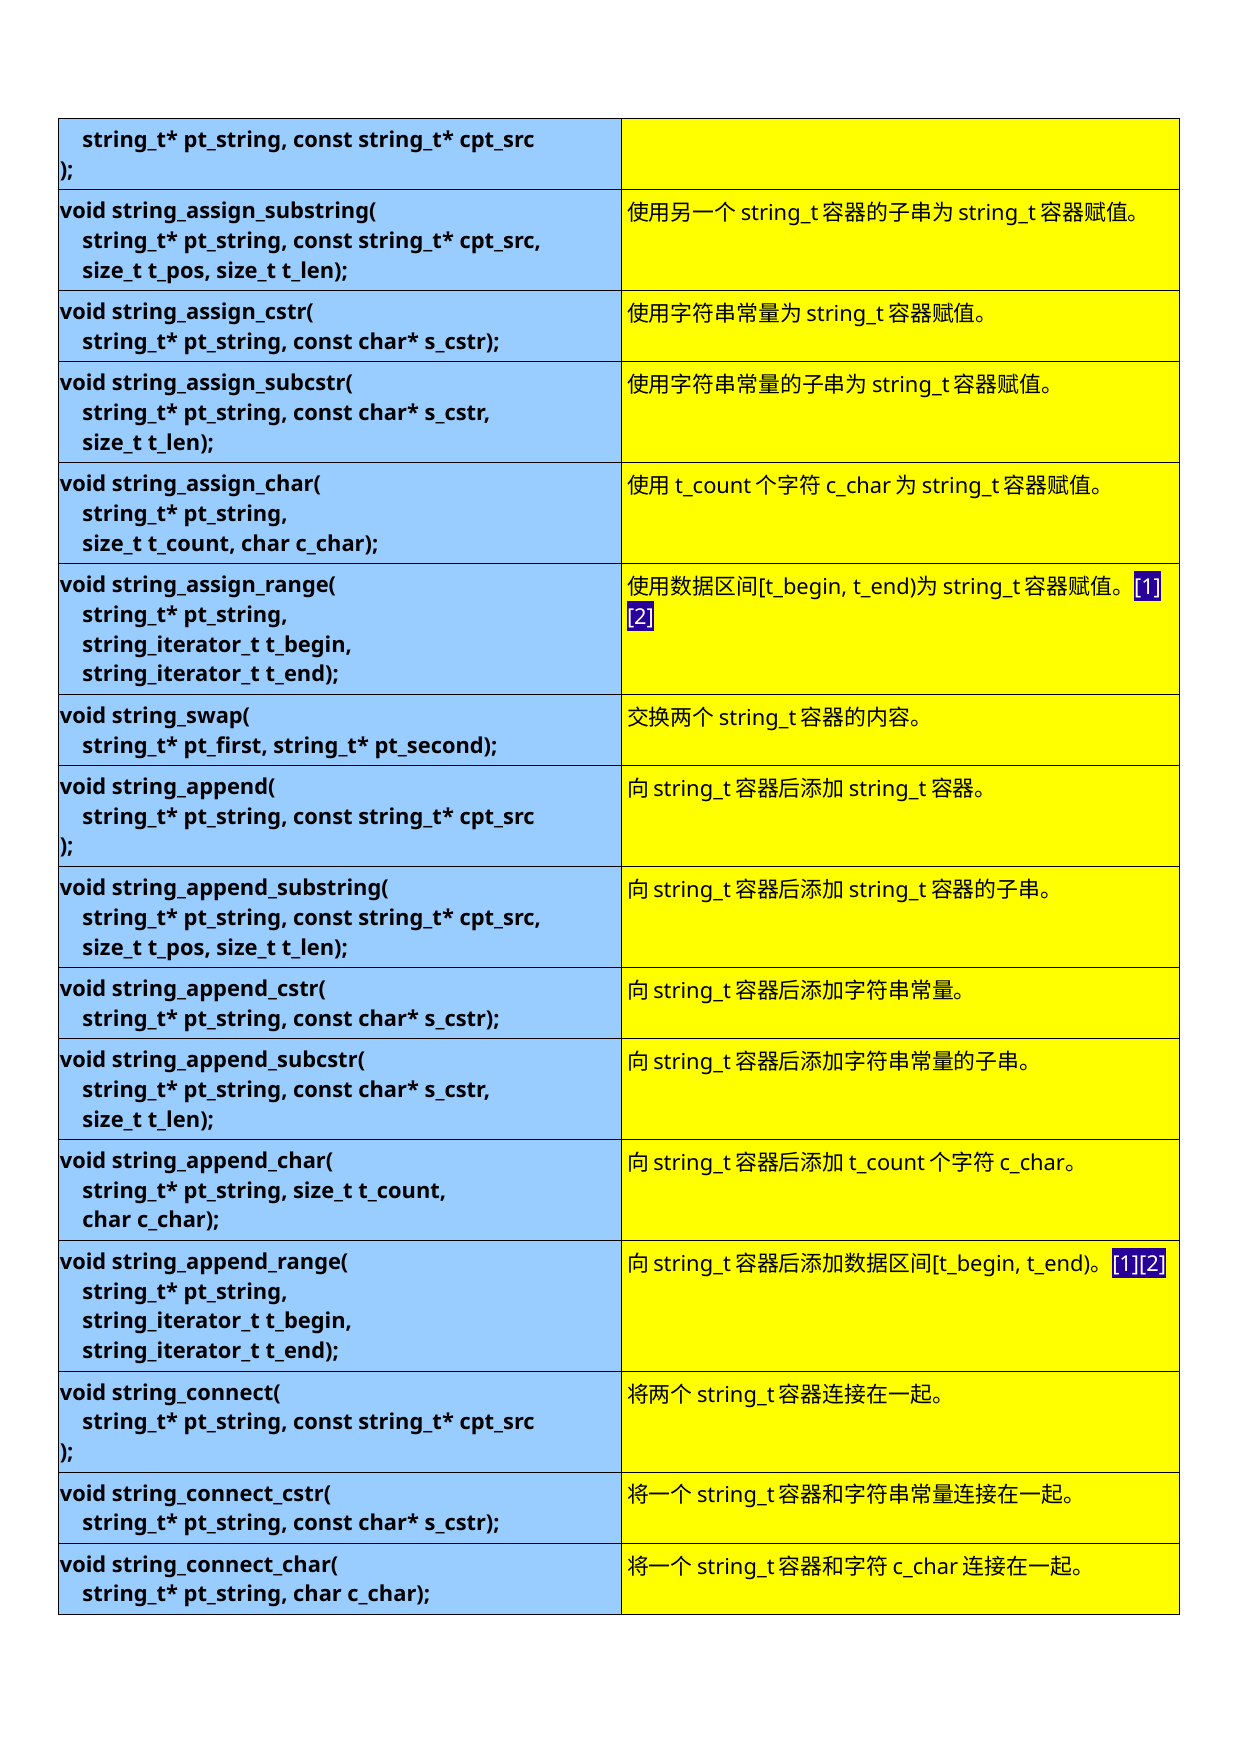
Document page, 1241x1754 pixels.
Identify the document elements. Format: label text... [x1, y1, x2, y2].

table_cell 向string_t容器后添加字符串常量的子串。 [622, 1039, 1179, 1139]
table_cell void string_connect( string_t* pt_string, const string_t* cpt_src ); [59, 1372, 621, 1472]
table_cell 使用字符串常量的子串为string_t容器赋值。 [622, 362, 1179, 462]
table_cell void string_connect_cstr( string_t* pt_string, const char* s_cstr); [59, 1473, 621, 1543]
table_cell void string_assign_subcstr( string_t* pt_string, const char* s_cstr, size_t t_len); [59, 362, 621, 462]
table_cell void string_assign_char( string_t* pt_string, size_t t_count, char c_char); [59, 463, 621, 563]
table_cell void string_append_range( string_t* pt_string, string_iterator_t t_begin, string_iterator_t t_end); [59, 1241, 621, 1371]
table_cell void string_append_substring( string_t* pt_string, const string_t* cpt_src, size_t t_pos, size_t t_len); [59, 867, 621, 967]
table_cell void string_append_char( string_t* pt_string, size_t t_count, char c_char); [59, 1140, 621, 1240]
table_cell 将一个string_t容器和字符串常量连接在一起。 [622, 1473, 1179, 1543]
table_cell void string_swap( string_t* pt_first, string_t* pt_second); [59, 695, 621, 765]
table_cell 向string_t容器后添加string_t容器的子串。 [622, 867, 1179, 967]
table_cell 将一个string_t容器和字符c_char连接在一起。 [622, 1544, 1179, 1614]
table_cell 向string_t容器后添加t_count个字符c_char。 [622, 1140, 1179, 1240]
table_cell 将两个string_t容器连接在一起。 [622, 1372, 1179, 1472]
table_cell 向string_t容器后添加string_t容器。 [622, 766, 1179, 866]
table_cell void string_connect_char( string_t* pt_string, char c_char); [59, 1544, 621, 1614]
table_cell string_t* pt_string, const string_t* cpt_src ); [59, 119, 621, 189]
table_cell void string_append_subcstr( string_t* pt_string, const char* s_cstr, size_t t_len); [59, 1039, 621, 1139]
table_cell void string_append_cstr( string_t* pt_string, const char* s_cstr); [59, 968, 621, 1038]
table_cell 使用t_count个字符c_char为string_t容器赋值。 [622, 463, 1179, 563]
table_cell 交换两个string_t容器的内容。 [622, 695, 1179, 765]
table_cell 向string_t容器后添加字符串常量。 [622, 968, 1179, 1038]
table_cell void string_assign_range( string_t* pt_string, string_iterator_t t_begin, string_iterator_t t_end); [59, 564, 621, 694]
table_cell 向string_t容器后添加数据区间[t_begin, t_end)。[1][2] [622, 1241, 1179, 1371]
table_cell void string_assign_cstr( string_t* pt_string, const char* s_cstr); [59, 291, 621, 361]
table_cell [622, 119, 1179, 189]
table_cell void string_append( string_t* pt_string, const string_t* cpt_src ); [59, 766, 621, 866]
table_cell 使用另一个string_t容器的子串为string_t容器赋值。 [622, 190, 1179, 290]
table_cell 使用字符串常量为string_t容器赋值。 [622, 291, 1179, 361]
table_cell 使用数据区间[t_begin, t_end)为string_t容器赋值。[1][2] [622, 564, 1179, 694]
table_cell void string_assign_substring( string_t* pt_string, const string_t* cpt_src, size_t t_pos, size_t t_len); [59, 190, 621, 290]
